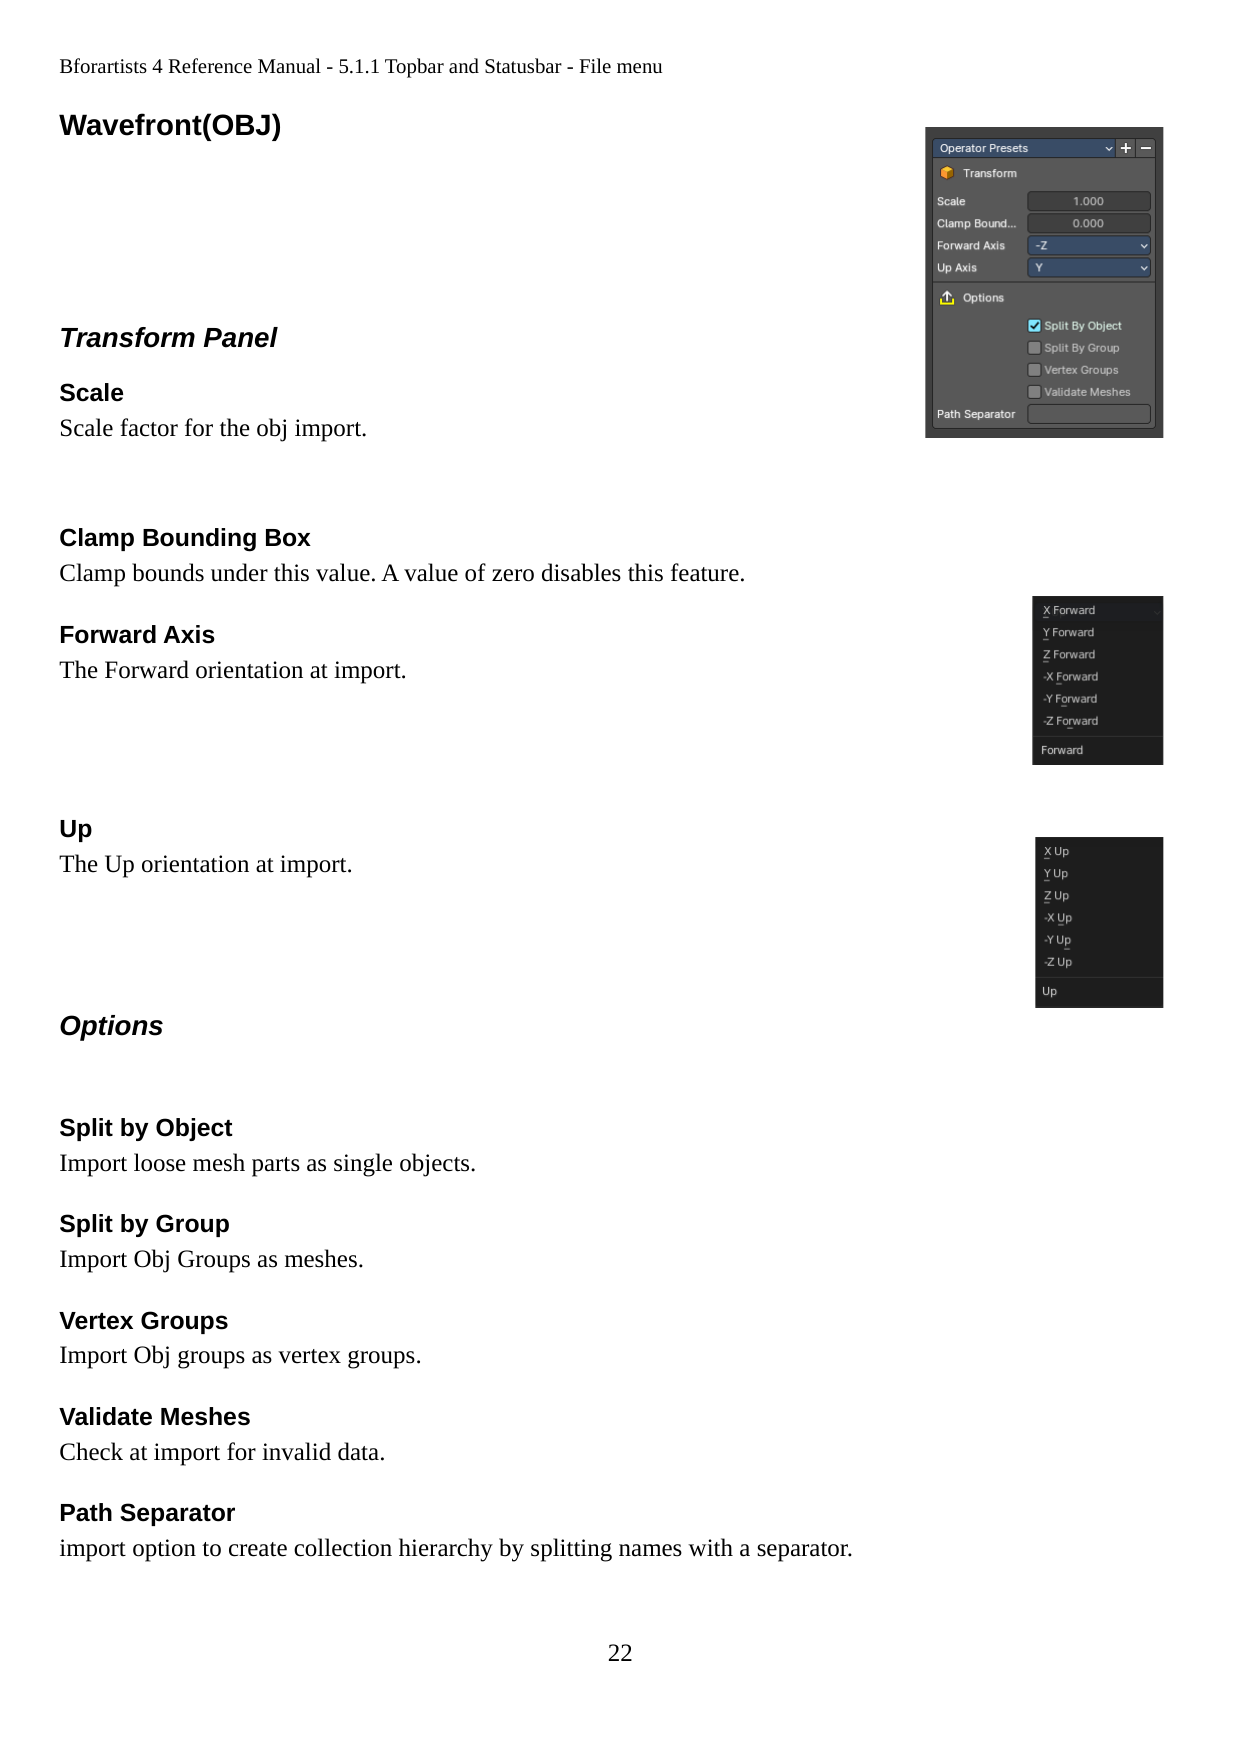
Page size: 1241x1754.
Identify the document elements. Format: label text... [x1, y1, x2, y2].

subtitle Clamp Bounding Box [59, 523, 1181, 552]
subtitle Up [59, 814, 1181, 843]
subtitle Wavefront(OBJ) [59, 107, 1181, 141]
subtitle Path Separator [59, 1498, 1181, 1527]
subtitle Vertex Groups [59, 1306, 1181, 1334]
subtitle Scale [59, 378, 925, 407]
subtitle [1164, 378, 1181, 407]
picture [1035, 837, 1164, 1008]
text The Up orientation at import. [59, 849, 1035, 878]
subtitle Options [59, 1009, 1181, 1041]
subtitle [1164, 321, 1181, 353]
text The Forward orientation at import. [59, 655, 1032, 683]
text Import Obj groups as vertex groups. [59, 1341, 1181, 1369]
text Import Obj Groups as meshes. [59, 1244, 1181, 1273]
text Scale factor for the obj import. [59, 413, 1181, 442]
picture [1032, 596, 1164, 765]
subtitle [1164, 620, 1181, 648]
text Clamp bounds under this value. A value of zero disables this feature. [59, 558, 1181, 587]
text import option to create collection hierarchy by splitting names with a separator. [59, 1533, 1181, 1562]
text Import loose mesh parts as single objects. [59, 1148, 1181, 1177]
picture [925, 127, 1164, 438]
subtitle Split by Group [59, 1209, 1181, 1238]
subtitle Split by Object [59, 1113, 1181, 1142]
text Check at import for invalid data. [59, 1437, 1181, 1466]
subtitle Forward Axis [59, 620, 1032, 648]
subtitle Transform Panel [59, 321, 925, 353]
subtitle Validate Meshes [59, 1402, 1181, 1431]
